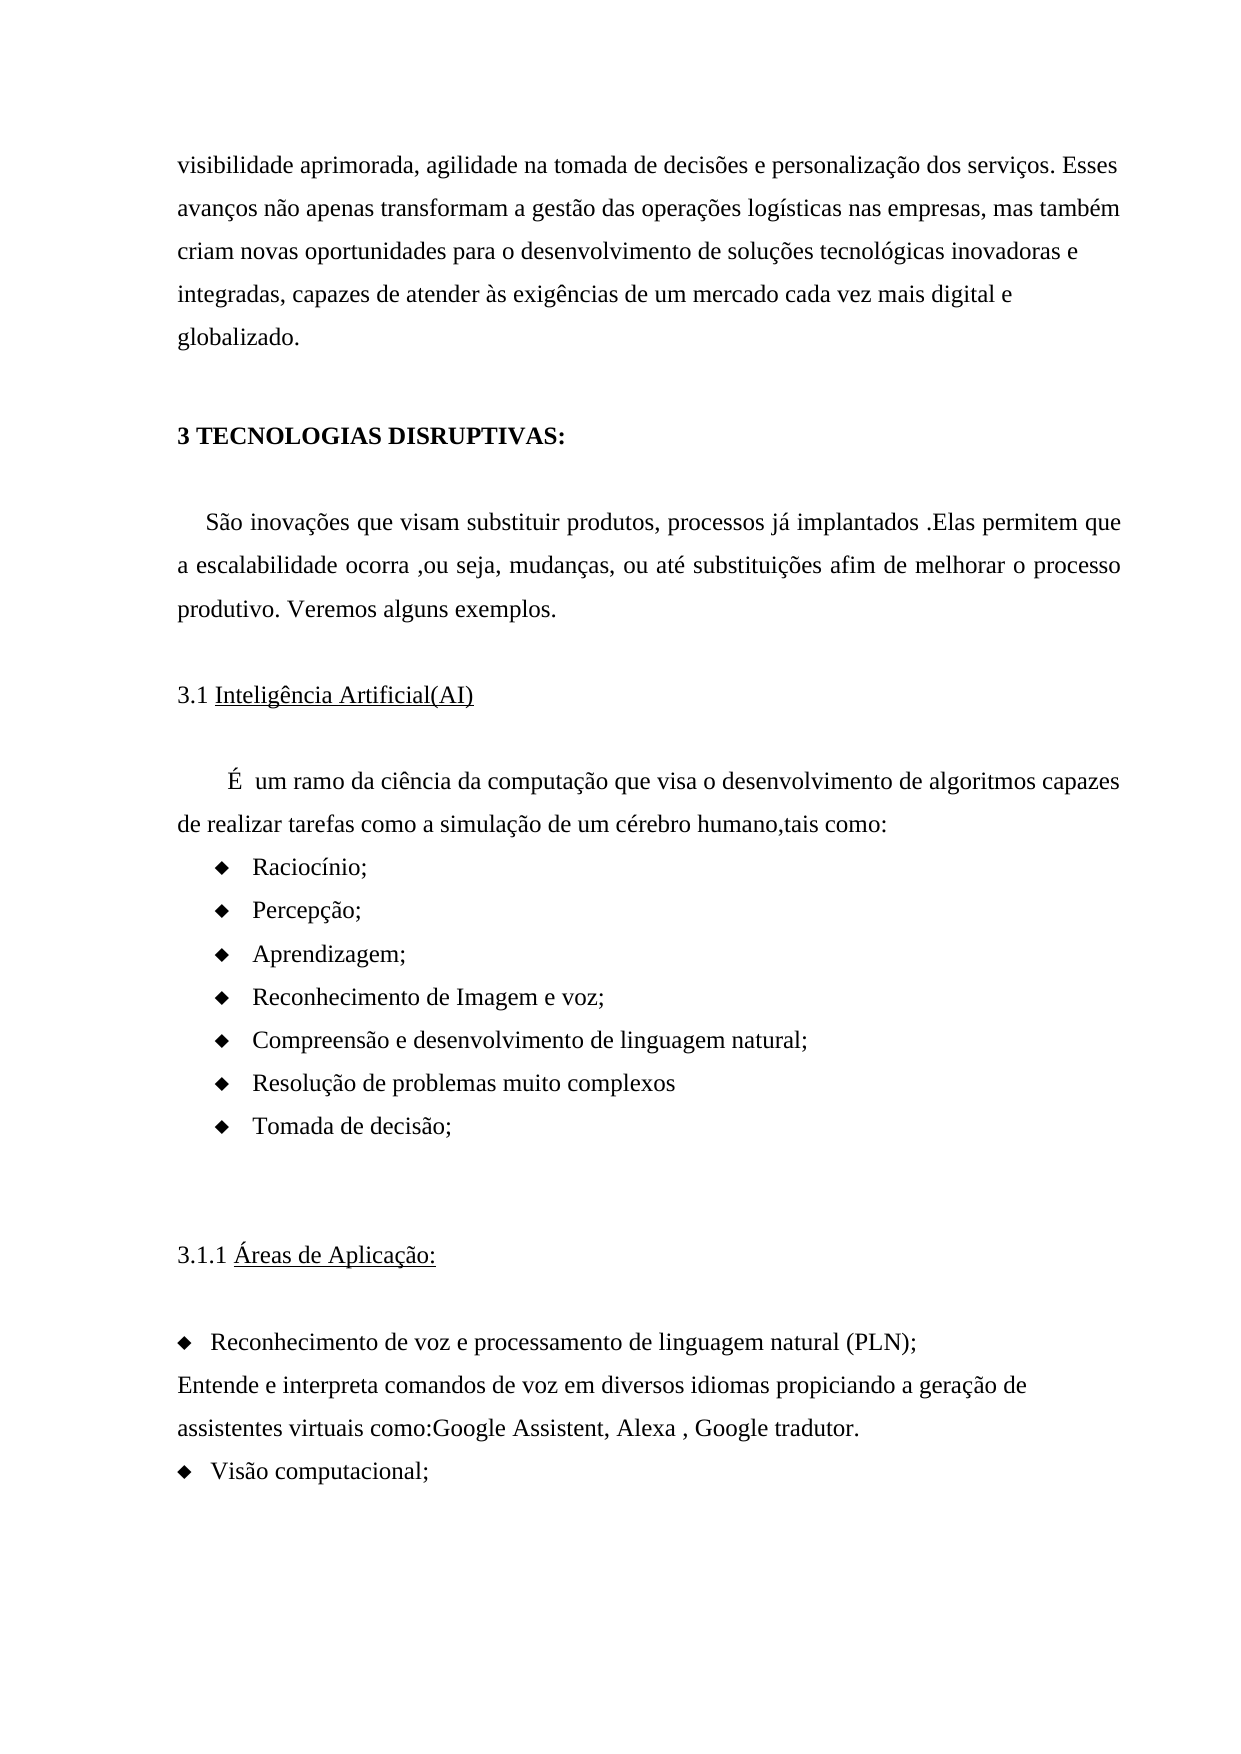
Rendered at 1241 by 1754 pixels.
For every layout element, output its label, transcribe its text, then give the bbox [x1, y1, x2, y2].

text 3.1 Inteligência Artificial(AI) [177, 680, 1123, 709]
list Aprendizagem; [214, 939, 1123, 967]
text 3.1.1 Áreas de Aplicação: [177, 1241, 1123, 1269]
text São inovações que visam substituir produtos, processos já implantados .Elas permitem que a escalabilidade ocorra ,ou seja, mudanças, ou até substituições afim de melhorar o processo produtivo. Veremos alguns exemplos. [177, 507, 1123, 622]
list Resolução de problemas muito complexos [214, 1068, 1123, 1097]
list Reconhecimento de voz e processamento de linguagem natural (PLN); [177, 1327, 1123, 1356]
text É um ramo da ciência da computação que visa o desenvolvimento de algoritmos capazes de realizar tarefas como a simulação de um cérebro humano,tais como: [177, 766, 1123, 838]
list Raciocínio; [214, 852, 1123, 881]
text 3 TECNOLOGIAS DISRUPTIVAS: [177, 421, 1123, 450]
text visibilidade aprimorada, agilidade na tomada de decisões e personalização dos serviços. Esses avanços não apenas transformam a gestão das operações logísticas nas empresas, mas também criam novas oportunidades para o desenvolvimento de soluções tecnológicas inovadoras e integradas, capazes de atender às exigências de um mercado cada vez mais digital e globalizado. [177, 150, 1123, 351]
list Reconhecimento de Imagem e voz; [214, 982, 1123, 1011]
list Visão computacional; [177, 1456, 1123, 1485]
list Tomada de decisão; [214, 1111, 1123, 1140]
list Entende e interpreta comandos de voz em diversos idiomas propiciando a geração de assistentes virtuais como:Google Assistent, Alexa , Google tradutor. [177, 1370, 1123, 1442]
list Compreensão e desenvolvimento de linguagem natural; [214, 1025, 1123, 1054]
list Percepção; [214, 896, 1123, 924]
